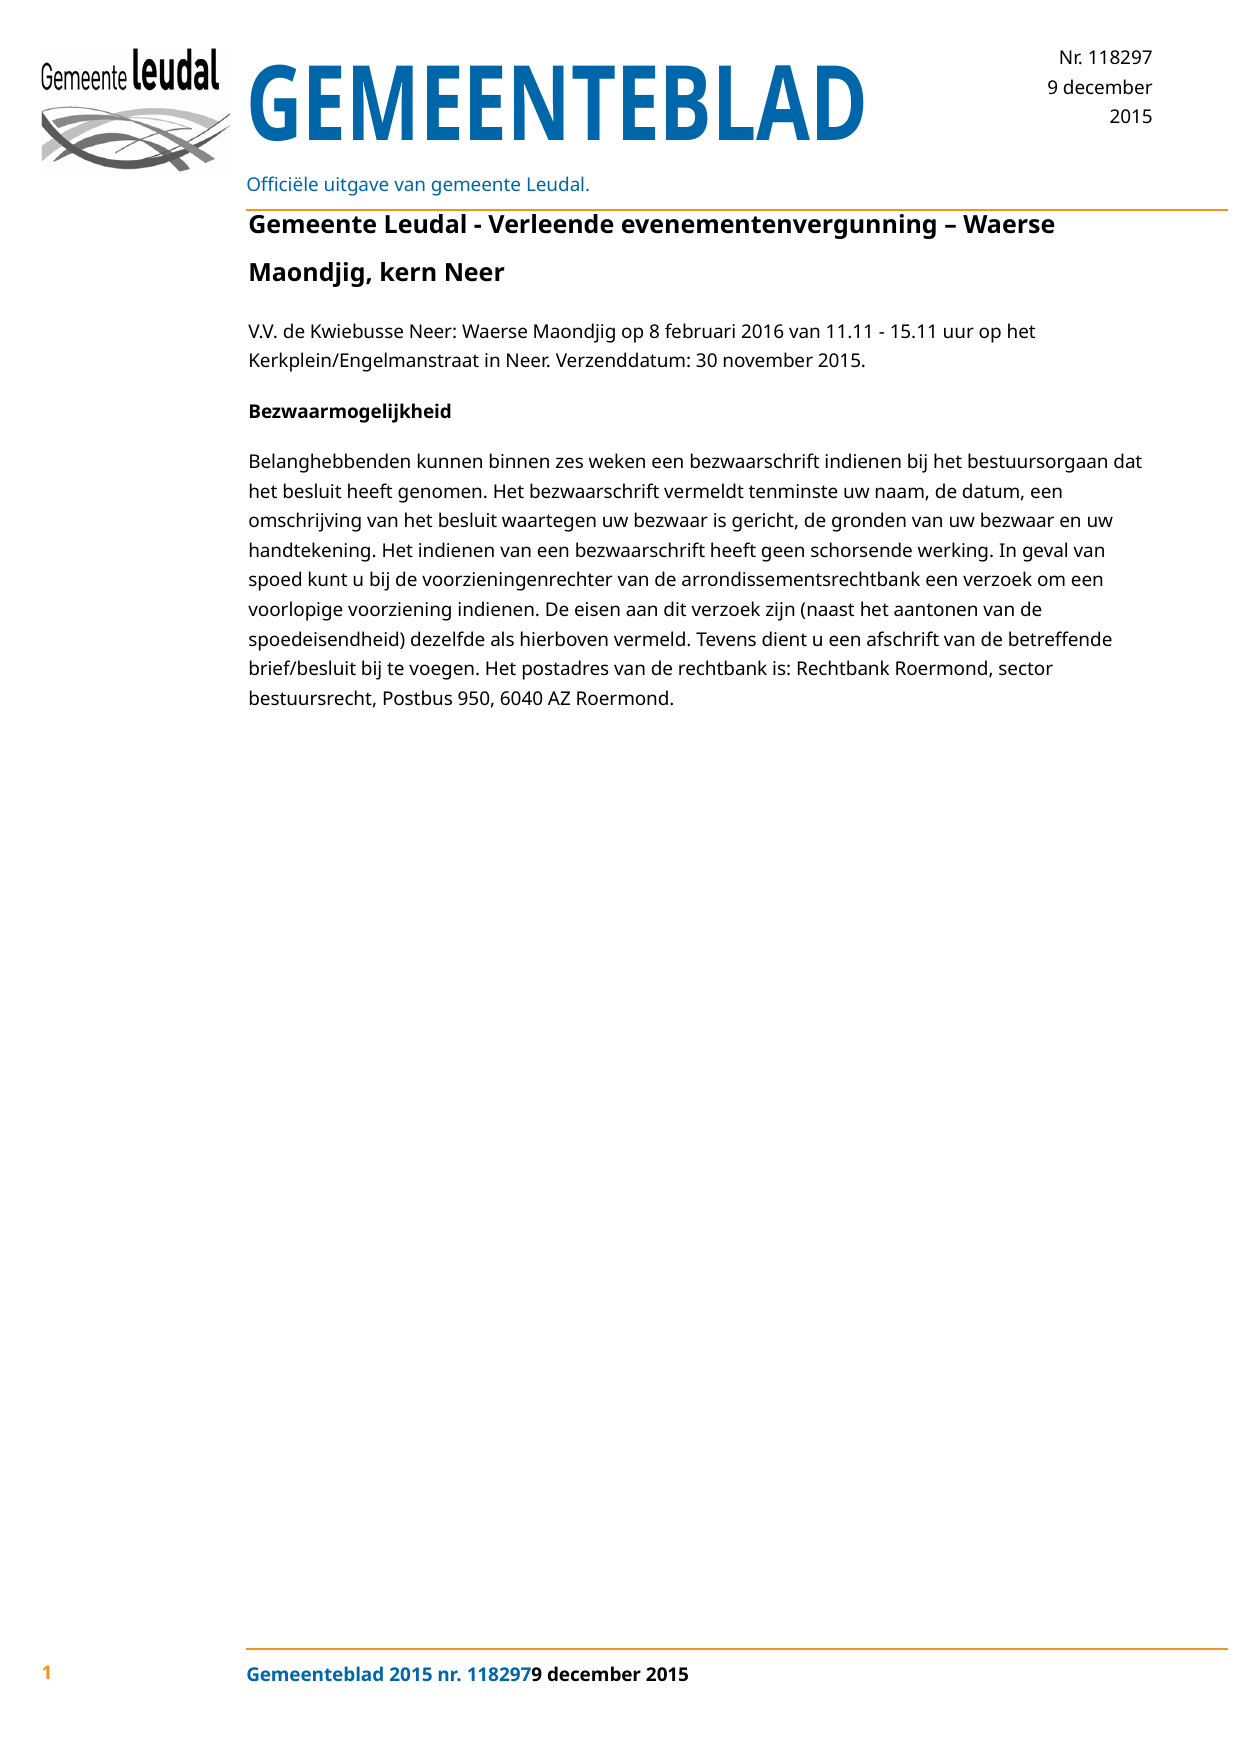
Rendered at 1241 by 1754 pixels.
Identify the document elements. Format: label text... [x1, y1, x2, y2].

text V.V. de Kwiebusse Neer: Waerse Maondjig op 8 februari 2016 van 11.11 - 15.11 uur op het Kerkplein/Engelmanstraat in Neer. Verzenddatum: 30 november 2015. [248, 318, 1152, 373]
text Belanghebbenden kunnen binnen zes weken een bezwaarschrift indienen bij het bestuursorgaan dat het besluit heeft genomen. Het bezwaarschrift vermeldt tenminste uw naam, de datum, een omschrijving van het besluit waartegen uw bezwaar is gericht, de gronden van uw bezwaar en uw handtekening. Het indienen van een bezwaarschrift heeft geen schorsende werking. In geval van spoed kunt u bij de voorzieningenrechter van de arrondissementsrechtbank een verzoek om een voorlopige voorziening indienen. De eisen aan dit verzoek zijn (naast het aantonen van de spoedeisendheid) dezelfde als hierboven vermeld. Tevens dient u een afschrift van de betreffende brief/besluit bij te voegen. Het postadres van de rechtbank is: Rechtbank Roermond, sector bestuursrecht, Postbus 950, 6040 AZ Roermond. [248, 448, 1152, 711]
text Gemeente Leudal - Verleende evenementenvergunning – Waerse Maondjig, kern Neer [248, 211, 1152, 288]
picture [41, 47, 231, 172]
text Bezwaarmogelijkheid [248, 398, 1152, 424]
